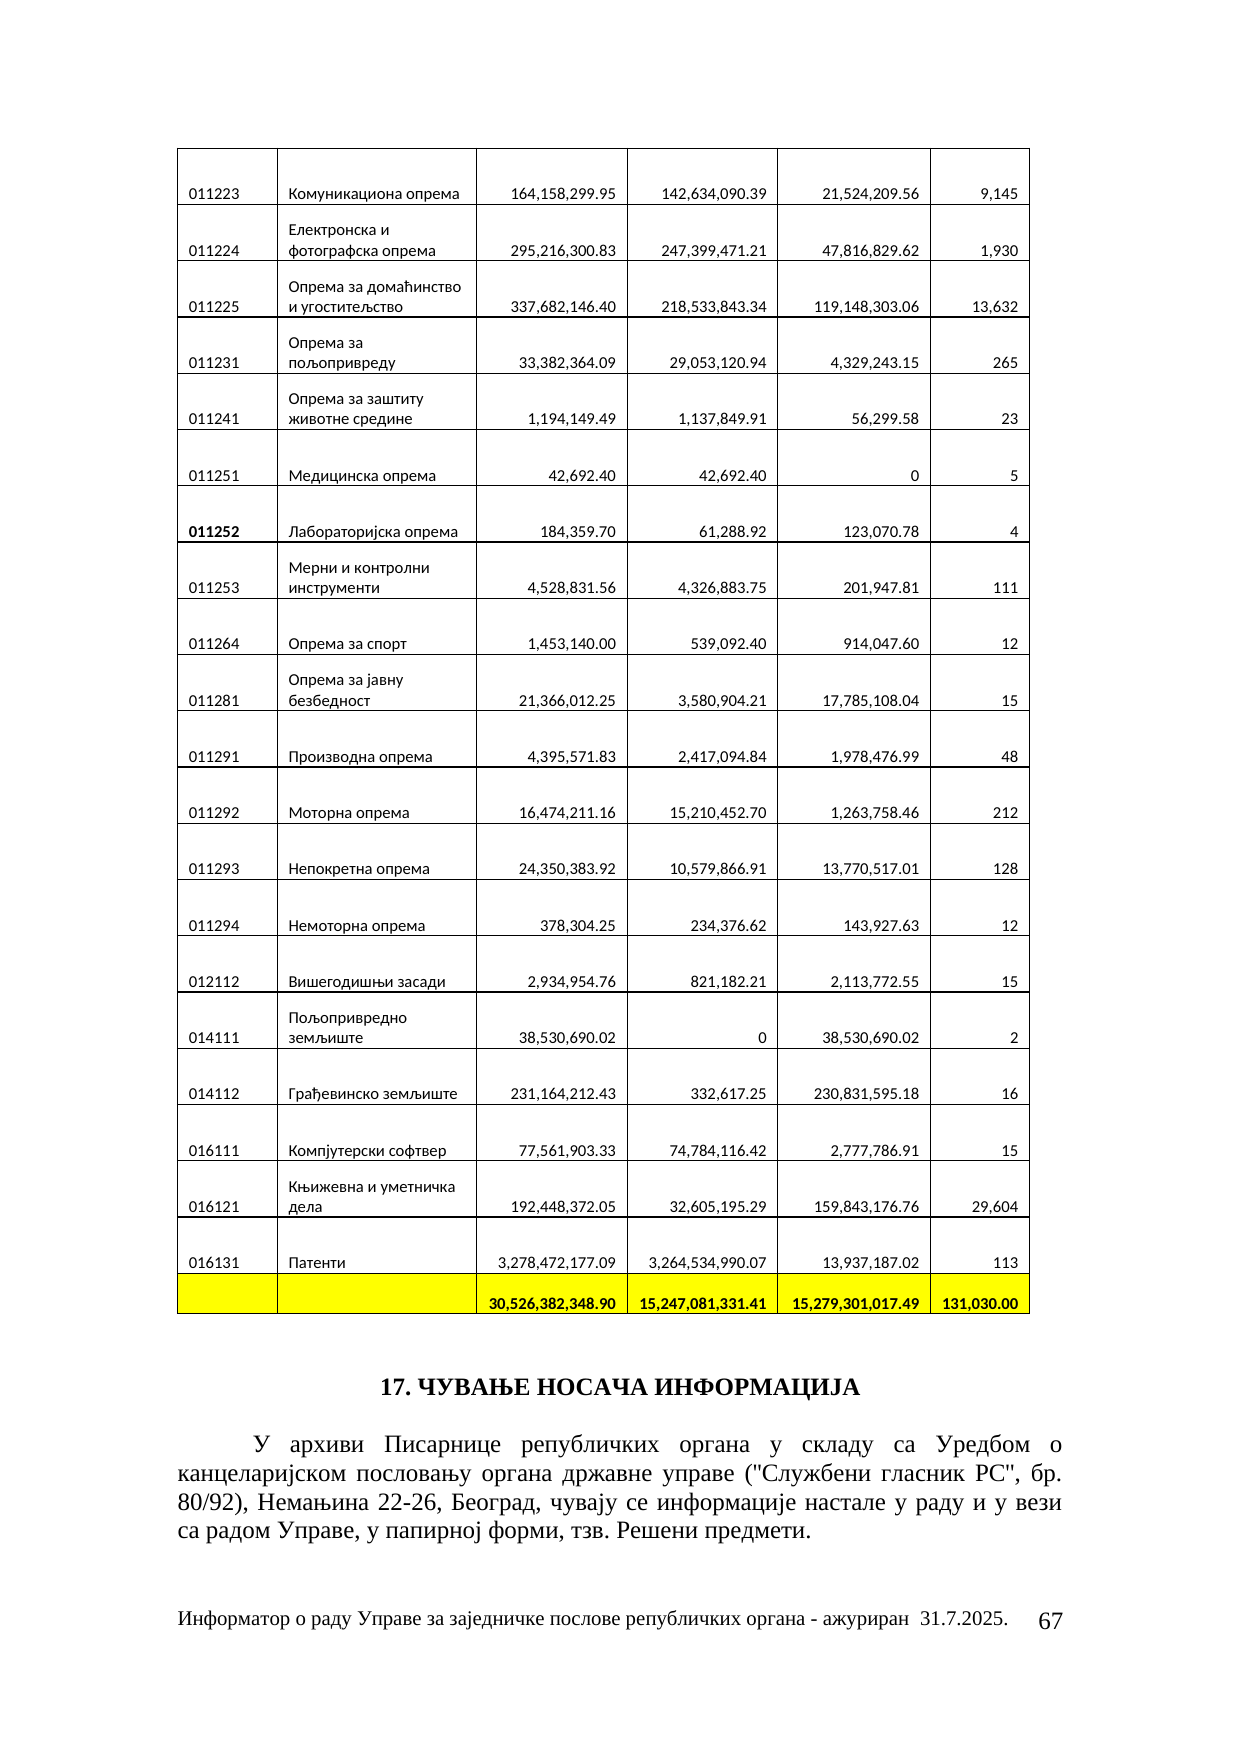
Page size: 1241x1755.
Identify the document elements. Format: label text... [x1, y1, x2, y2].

table_cell 2,113,772.55 [778, 936, 930, 991]
table_cell 4,326,883.75 [628, 543, 777, 598]
table_cell 011223 [178, 149, 277, 204]
table_cell 159,843,176.76 [778, 1161, 930, 1216]
table_cell 2,934,954.76 [477, 936, 627, 991]
table_cell 011224 [178, 205, 277, 260]
table_cell 332,617.25 [628, 1049, 777, 1104]
table_cell 21,524,209.56 [778, 149, 930, 204]
table_cell 821,182.21 [628, 936, 777, 991]
table_cell 011264 [178, 599, 277, 654]
table_cell 2 [931, 993, 1029, 1048]
table_cell Опрема за спорт [278, 599, 476, 654]
table_cell 38,530,690.02 [778, 993, 930, 1048]
table_cell 3,278,472,177.09 [477, 1218, 627, 1273]
table_cell 30,526,382,348.90 [477, 1274, 627, 1313]
table_cell Компјутерски софтвер [278, 1105, 476, 1160]
table_cell [278, 1274, 476, 1313]
table_cell 201,947.81 [778, 543, 930, 598]
table_cell 011281 [178, 655, 277, 710]
table_cell 48 [931, 711, 1029, 766]
table_cell 77,561,903.33 [477, 1105, 627, 1160]
table_cell 17,785,108.04 [778, 655, 930, 710]
table_cell Књижевна и уметничка дела [278, 1161, 476, 1216]
table_cell 0 [778, 430, 930, 485]
table_cell 13,937,187.02 [778, 1218, 930, 1273]
table_cell Медицинска опрема [278, 430, 476, 485]
table_cell 21,366,012.25 [477, 655, 627, 710]
table_cell 29,604 [931, 1161, 1029, 1216]
table_cell 1,263,758.46 [778, 768, 930, 823]
table_cell 012112 [178, 936, 277, 991]
table_cell 123,070.78 [778, 486, 930, 541]
table_cell 337,682,146.40 [477, 261, 627, 316]
table_cell 29,053,120.94 [628, 318, 777, 373]
table_cell 231,164,212.43 [477, 1049, 627, 1104]
table_cell 1,194,149.49 [477, 374, 627, 429]
table_cell 10,579,866.91 [628, 824, 777, 879]
table_cell Мерни и контролни инструменти [278, 543, 476, 598]
table_cell 1,930 [931, 205, 1029, 260]
table_cell 9,145 [931, 149, 1029, 204]
table_cell 42,692.40 [477, 430, 627, 485]
table_cell 1,978,476.99 [778, 711, 930, 766]
table_cell Патенти [278, 1218, 476, 1273]
table_cell 212 [931, 768, 1029, 823]
table_cell 1,137,849.91 [628, 374, 777, 429]
table_cell 184,359.70 [477, 486, 627, 541]
table_cell 119,148,303.06 [778, 261, 930, 316]
table_cell 12 [931, 880, 1029, 935]
table_cell 014111 [178, 993, 277, 1048]
table_cell 13,632 [931, 261, 1029, 316]
table_cell 247,399,471.21 [628, 205, 777, 260]
table_cell 011251 [178, 430, 277, 485]
table_cell 914,047.60 [778, 599, 930, 654]
table_cell 3,580,904.21 [628, 655, 777, 710]
table_cell 192,448,372.05 [477, 1161, 627, 1216]
text У архиви Писарнице републичких органа у складу са Уредбом о канцеларијском пословању органа државне управе (''Службени гласник РС'', бр. 80/92), Немањина 22-26, Београд, чувају се информације настале у раду и у вези са радом Управе, у папирној форми, тзв. Решени предмети. [177, 1429, 1063, 1544]
table_cell 014112 [178, 1049, 277, 1104]
table_cell 016131 [178, 1218, 277, 1273]
table_cell 24,350,383.92 [477, 824, 627, 879]
table_cell 4 [931, 486, 1029, 541]
table_cell 12 [931, 599, 1029, 654]
table_cell 32,605,195.29 [628, 1161, 777, 1216]
table_cell Опрема за домаћинство и угоститељство [278, 261, 476, 316]
table_cell 3,264,534,990.07 [628, 1218, 777, 1273]
table_cell 16 [931, 1049, 1029, 1104]
table_cell 23 [931, 374, 1029, 429]
table_cell 295,216,300.83 [477, 205, 627, 260]
table_cell Опрема за заштиту животне средине [278, 374, 476, 429]
table_cell 47,816,829.62 [778, 205, 930, 260]
table_cell 218,533,843.34 [628, 261, 777, 316]
table_cell 5 [931, 430, 1029, 485]
table_cell Опрема за пољопривреду [278, 318, 476, 373]
table_cell 4,329,243.15 [778, 318, 930, 373]
table_cell 15 [931, 936, 1029, 991]
table_cell 61,288.92 [628, 486, 777, 541]
table_cell 2,417,094.84 [628, 711, 777, 766]
table_cell 265 [931, 318, 1029, 373]
table_cell 128 [931, 824, 1029, 879]
table_cell Пољопривредно земљиште [278, 993, 476, 1048]
table_cell 4,528,831.56 [477, 543, 627, 598]
table_cell 1,453,140.00 [477, 599, 627, 654]
table_cell 016111 [178, 1105, 277, 1160]
table_cell 016121 [178, 1161, 277, 1216]
table_cell 539,092.40 [628, 599, 777, 654]
table_cell 2,777,786.91 [778, 1105, 930, 1160]
table_cell 56,299.58 [778, 374, 930, 429]
table_cell 234,376.62 [628, 880, 777, 935]
table_cell 15,210,452.70 [628, 768, 777, 823]
table_cell 74,784,116.42 [628, 1105, 777, 1160]
table_cell Моторна опрема [278, 768, 476, 823]
table_cell 4,395,571.83 [477, 711, 627, 766]
subtitle 17. ЧУВАЊЕ НОСАЧА ИНФОРМАЦИЈА [177, 1372, 1063, 1401]
table_cell Електронска и фотографска опрема [278, 205, 476, 260]
table_cell 378,304.25 [477, 880, 627, 935]
table_cell Опрема за јавну безбедност [278, 655, 476, 710]
table_cell 164,158,299.95 [477, 149, 627, 204]
table_cell 011253 [178, 543, 277, 598]
table_cell 011231 [178, 318, 277, 373]
table_cell 33,382,364.09 [477, 318, 627, 373]
table_cell 113 [931, 1218, 1029, 1273]
table_cell 38,530,690.02 [477, 993, 627, 1048]
table_cell 011293 [178, 824, 277, 879]
table_cell [178, 1274, 277, 1313]
table_cell 42,692.40 [628, 430, 777, 485]
table_cell 15,247,081,331.41 [628, 1274, 777, 1313]
table_cell 13,770,517.01 [778, 824, 930, 879]
table_cell 143,927.63 [778, 880, 930, 935]
table_cell Непокретна опрема [278, 824, 476, 879]
table_cell 011291 [178, 711, 277, 766]
table_cell 15,279,301,017.49 [778, 1274, 930, 1313]
table_cell 142,634,090.39 [628, 149, 777, 204]
table_cell 011292 [178, 768, 277, 823]
table_cell Немоторна опрема [278, 880, 476, 935]
table_cell 011225 [178, 261, 277, 316]
table_cell 131,030.00 [931, 1274, 1029, 1313]
table_cell Вишегодишњи засади [278, 936, 476, 991]
table_cell 230,831,595.18 [778, 1049, 930, 1104]
table_cell Грађевинско земљиште [278, 1049, 476, 1104]
table_cell Комуникациона опрема [278, 149, 476, 204]
table_cell 011294 [178, 880, 277, 935]
table_cell 15 [931, 655, 1029, 710]
table_cell Лабораторијска опрема [278, 486, 476, 541]
table_cell Производна опрема [278, 711, 476, 766]
table_cell 15 [931, 1105, 1029, 1160]
table_cell 011241 [178, 374, 277, 429]
table_cell 011252 [178, 486, 277, 541]
table_cell 16,474,211.16 [477, 768, 627, 823]
table_cell 111 [931, 543, 1029, 598]
table_cell 0 [628, 993, 777, 1048]
